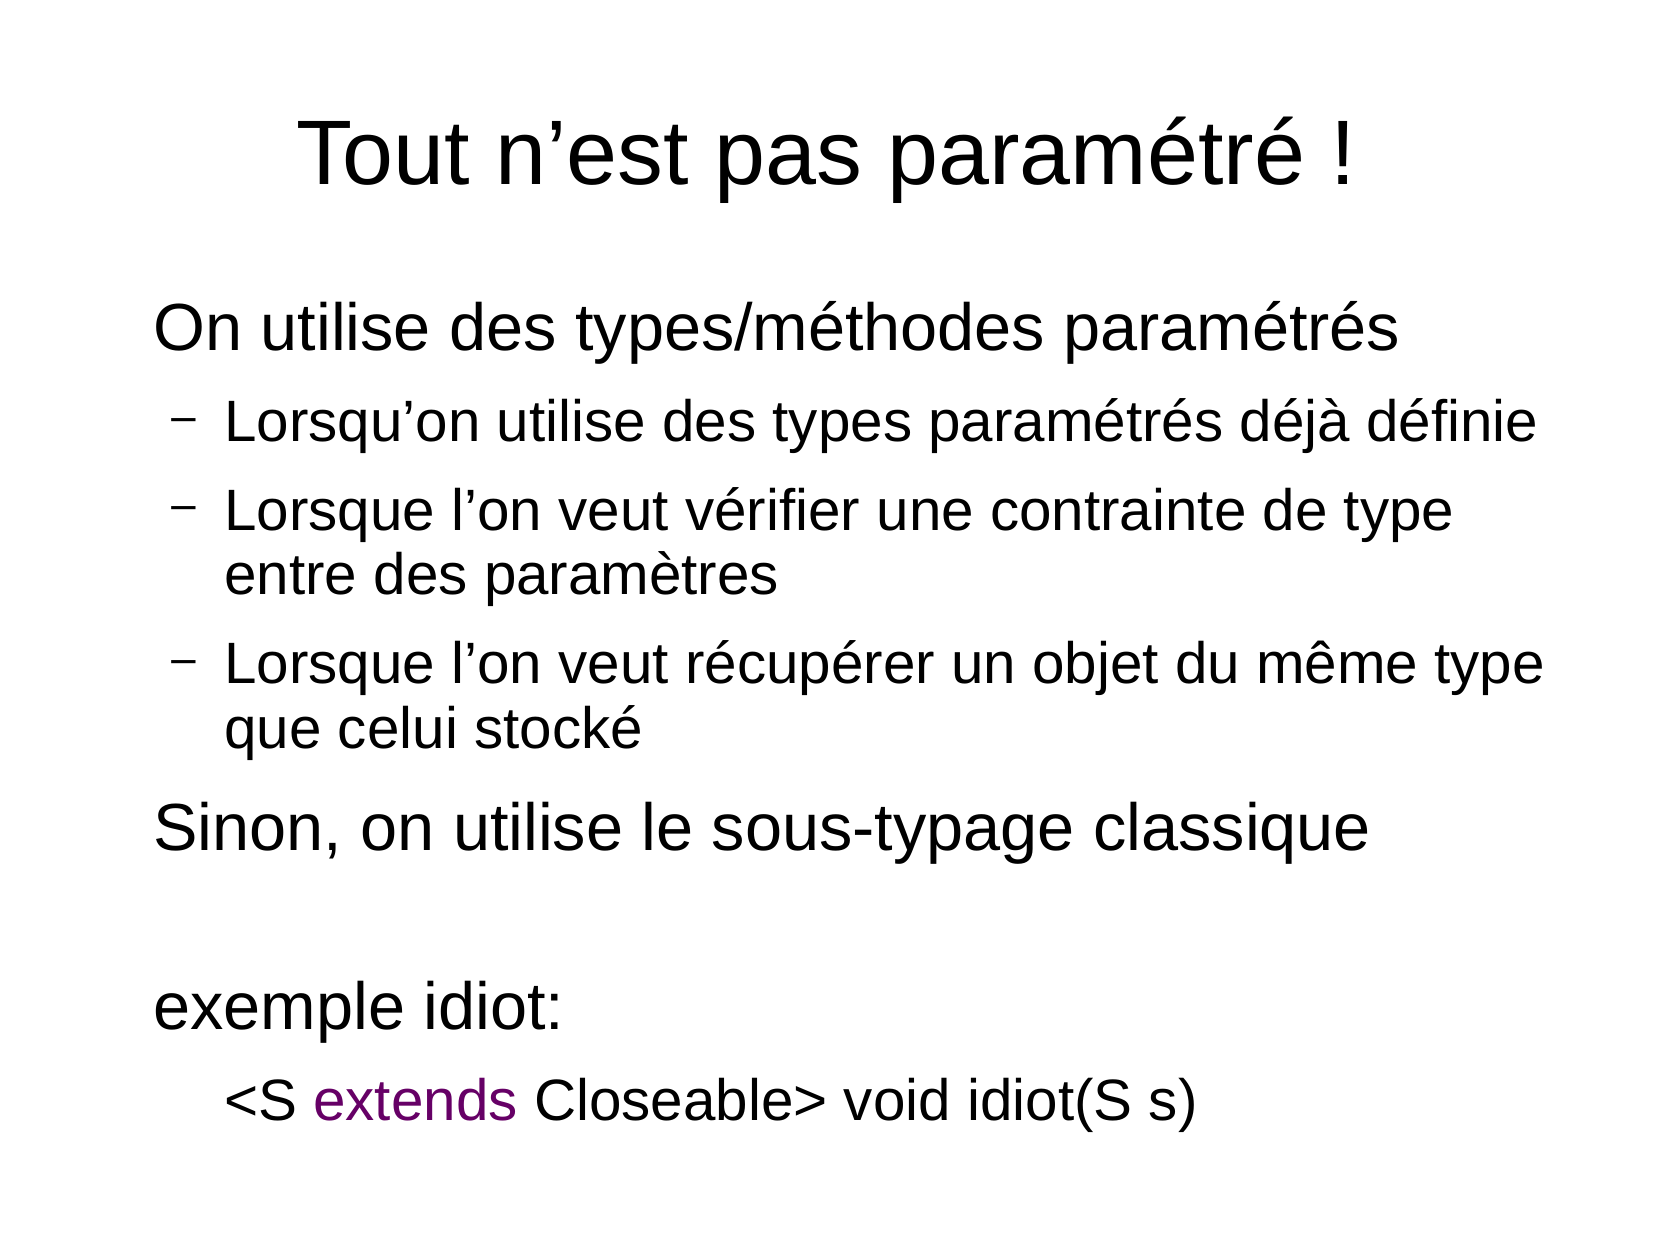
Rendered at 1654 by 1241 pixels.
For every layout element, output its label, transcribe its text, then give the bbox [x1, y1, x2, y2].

title Tout n’est pas paramétré ! [82, 49, 1571, 257]
list On utilise des types/méthodes paramétrés Lorsqu’on utilise des types paramétrés déjà définie Lorsque l’on veut vérifier une contrainte de type entre des paramètres Lorsque l’on veut récupérer un objet du même type que celui stocké Sinon, on utilise le sous-typage classique exemple idiot: <S extends Closeable> void idiot(S s) [82, 290, 1571, 1171]
